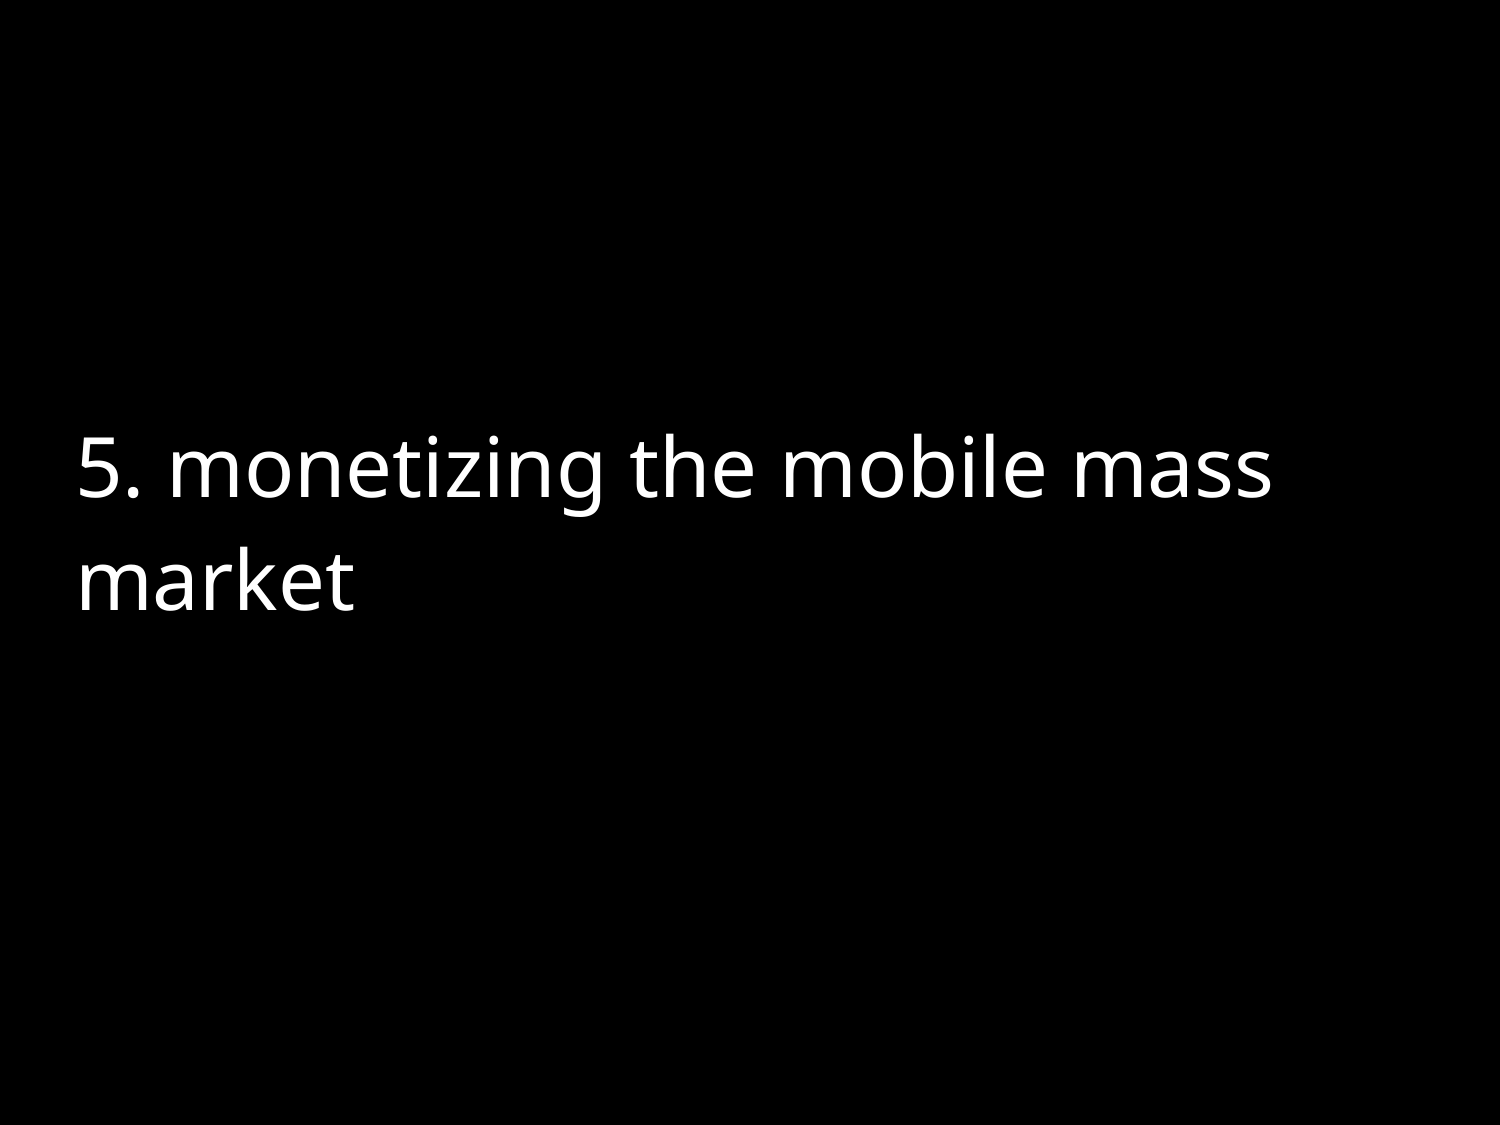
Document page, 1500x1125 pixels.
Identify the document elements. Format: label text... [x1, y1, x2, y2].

title 5. monetizing the mobile mass market [75, 416, 1414, 628]
